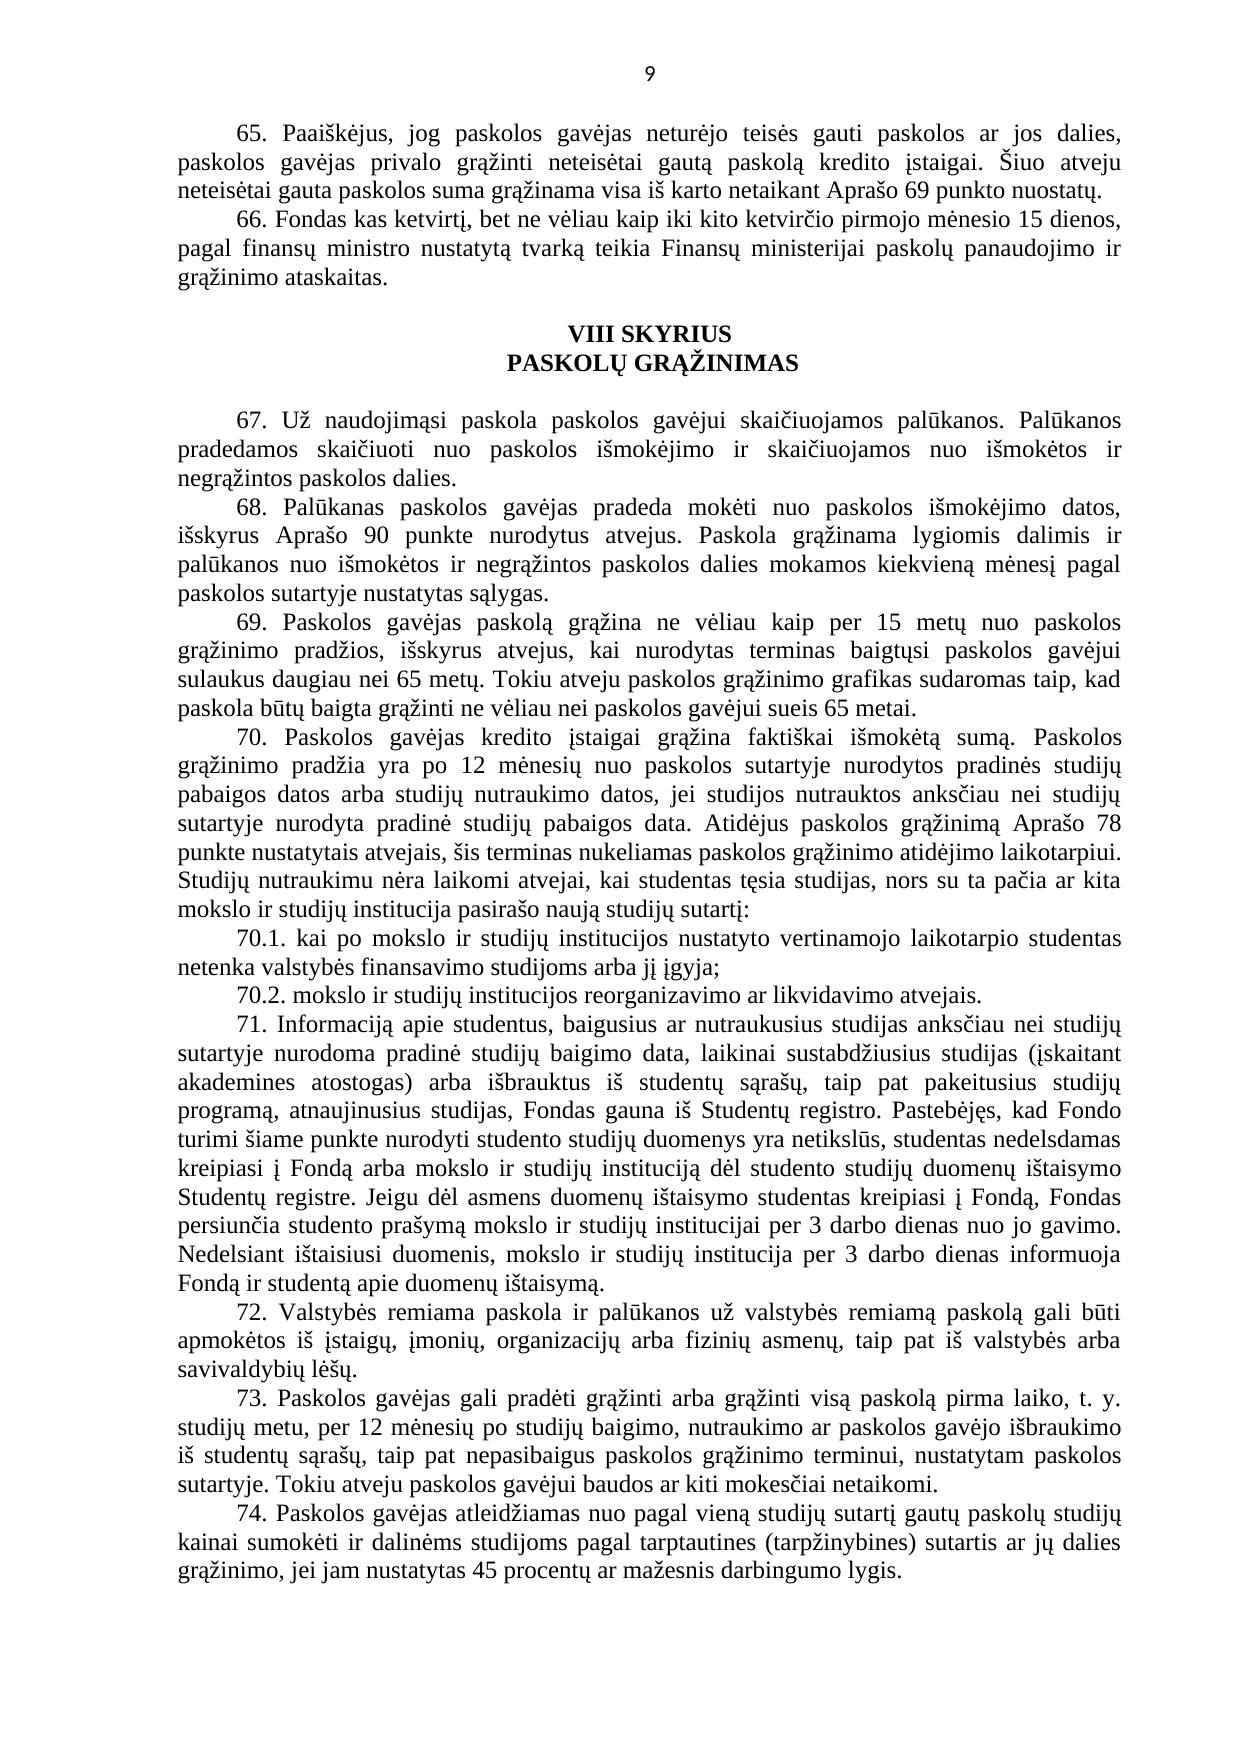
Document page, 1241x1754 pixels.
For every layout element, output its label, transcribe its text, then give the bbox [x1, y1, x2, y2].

text 71. Informaciją apie studentus, baigusius ar nutraukusius studijas anksčiau nei studijų sutartyje nurodoma pradinė studijų baigimo data, laikinai sustabdžiusius studijas (įskaitant akademines atostogas) arba išbrauktus iš studentų sąrašų, taip pat pakeitusius studijų programą, atnaujinusius studijas, Fondas gauna iš Studentų registro. Pastebėjęs, kad Fondo turimi šiame punkte nurodyti studento studijų duomenys yra netikslūs, studentas nedelsdamas kreipiasi į Fondą arba mokslo ir studijų instituciją dėl studento studijų duomenų ištaisymo Studentų registre. Jeigu dėl asmens duomenų ištaisymo studentas kreipiasi į Fondą, Fondas persiunčia studento prašymą mokslo ir studijų institucijai per 3 darbo dienas nuo jo gavimo. Nedelsiant ištaisiusi duomenis, mokslo ir studijų institucija per 3 darbo dienas informuoja Fondą ir studentą apie duomenų ištaisymą. [177, 1009, 1122, 1297]
text 73. Paskolos gavėjas gali pradėti grąžinti arba grąžinti visą paskolą pirma laiko, t. y. studijų metu, per 12 mėnesių po studijų baigimo, nutraukimo ar paskolos gavėjo išbraukimo iš studentų sąrašų, taip pat nepasibaigus paskolos grąžinimo terminui, nustatytam paskolos sutartyje. Tokiu atveju paskolos gavėjui baudos ar kiti mokesčiai netaikomi. [177, 1383, 1122, 1498]
text VIII SKYRIUS [177, 319, 1122, 348]
text 70. Paskolos gavėjas kredito įstaigai grąžina faktiškai išmokėtą sumą. Paskolos grąžinimo pradžia yra po 12 mėnesių nuo paskolos sutartyje nurodytos pradinės studijų pabaigos datos arba studijų nutraukimo datos, jei studijos nutrauktos anksčiau nei studijų sutartyje nurodyta pradinė studijų pabaigos data. Atidėjus paskolos grąžinimą Aprašo 78 punkte nustatytais atvejais, šis terminas nukeliamas paskolos grąžinimo atidėjimo laikotarpiui. Studijų nutraukimu nėra laikomi atvejai, kai studentas tęsia studijas, nors su ta pačia ar kita mokslo ir studijų institucija pasirašo naują studijų sutartį: [177, 722, 1122, 923]
text 70.1. kai po mokslo ir studijų institucijos nustatyto vertinamojo laikotarpio studentas netenka valstybės finansavimo studijoms arba jį įgyja; [177, 923, 1122, 981]
text PASKOLŲ GRĄŽINIMAS [177, 348, 1122, 377]
text 72. Valstybės remiama paskola ir palūkanos už valstybės remiamą paskolą gali būti apmokėtos iš įstaigų, įmonių, organizacijų arba fizinių asmenų, taip pat iš valstybės arba savivaldybių lėšų. [177, 1297, 1122, 1383]
text 74. Paskolos gavėjas atleidžiamas nuo pagal vieną studijų sutartį gautų paskolų studijų kainai sumokėti ir dalinėms studijoms pagal tarptautines (tarpžinybines) sutartis ar jų dalies grąžinimo, jei jam nustatytas 45 procentų ar mažesnis darbingumo lygis. [177, 1498, 1122, 1584]
text 68. Palūkanas paskolos gavėjas pradeda mokėti nuo paskolos išmokėjimo datos, išskyrus Aprašo 90 punkte nurodytus atvejus. Paskola grąžinama lygiomis dalimis ir palūkanos nuo išmokėtos ir negrąžintos paskolos dalies mokamos kiekvieną mėnesį pagal paskolos sutartyje nustatytas sąlygas. [177, 492, 1122, 607]
text 69. Paskolos gavėjas paskolą grąžina ne vėliau kaip per 15 metų nuo paskolos grąžinimo pradžios, išskyrus atvejus, kai nurodytas terminas baigtųsi paskolos gavėjui sulaukus daugiau nei 65 metų. Tokiu atveju paskolos grąžinimo grafikas sudaromas taip, kad paskola būtų baigta grąžinti ne vėliau nei paskolos gavėjui sueis 65 metai. [177, 607, 1122, 722]
text 67. Už naudojimąsi paskola paskolos gavėjui skaičiuojamos palūkanos. Palūkanos pradedamos skaičiuoti nuo paskolos išmokėjimo ir skaičiuojamos nuo išmokėtos ir negrąžintos paskolos dalies. [177, 406, 1122, 492]
text 70.2. mokslo ir studijų institucijos reorganizavimo ar likvidavimo atvejais. [177, 981, 1122, 1009]
text 66. Fondas kas ketvirtį, bet ne vėliau kaip iki kito ketvirčio pirmojo mėnesio 15 dienos, pagal finansų ministro nustatytą tvarką teikia Finansų ministerijai paskolų panaudojimo ir grąžinimo ataskaitas. [177, 204, 1122, 291]
text 65. Paaiškėjus, jog paskolos gavėjas neturėjo teisės gauti paskolos ar jos dalies, paskolos gavėjas privalo grąžinti neteisėtai gautą paskolą kredito įstaigai. Šiuo atveju neteisėtai gauta paskolos suma grąžinama visa iš karto netaikant Aprašo 69 punkto nuostatų. [177, 118, 1122, 204]
